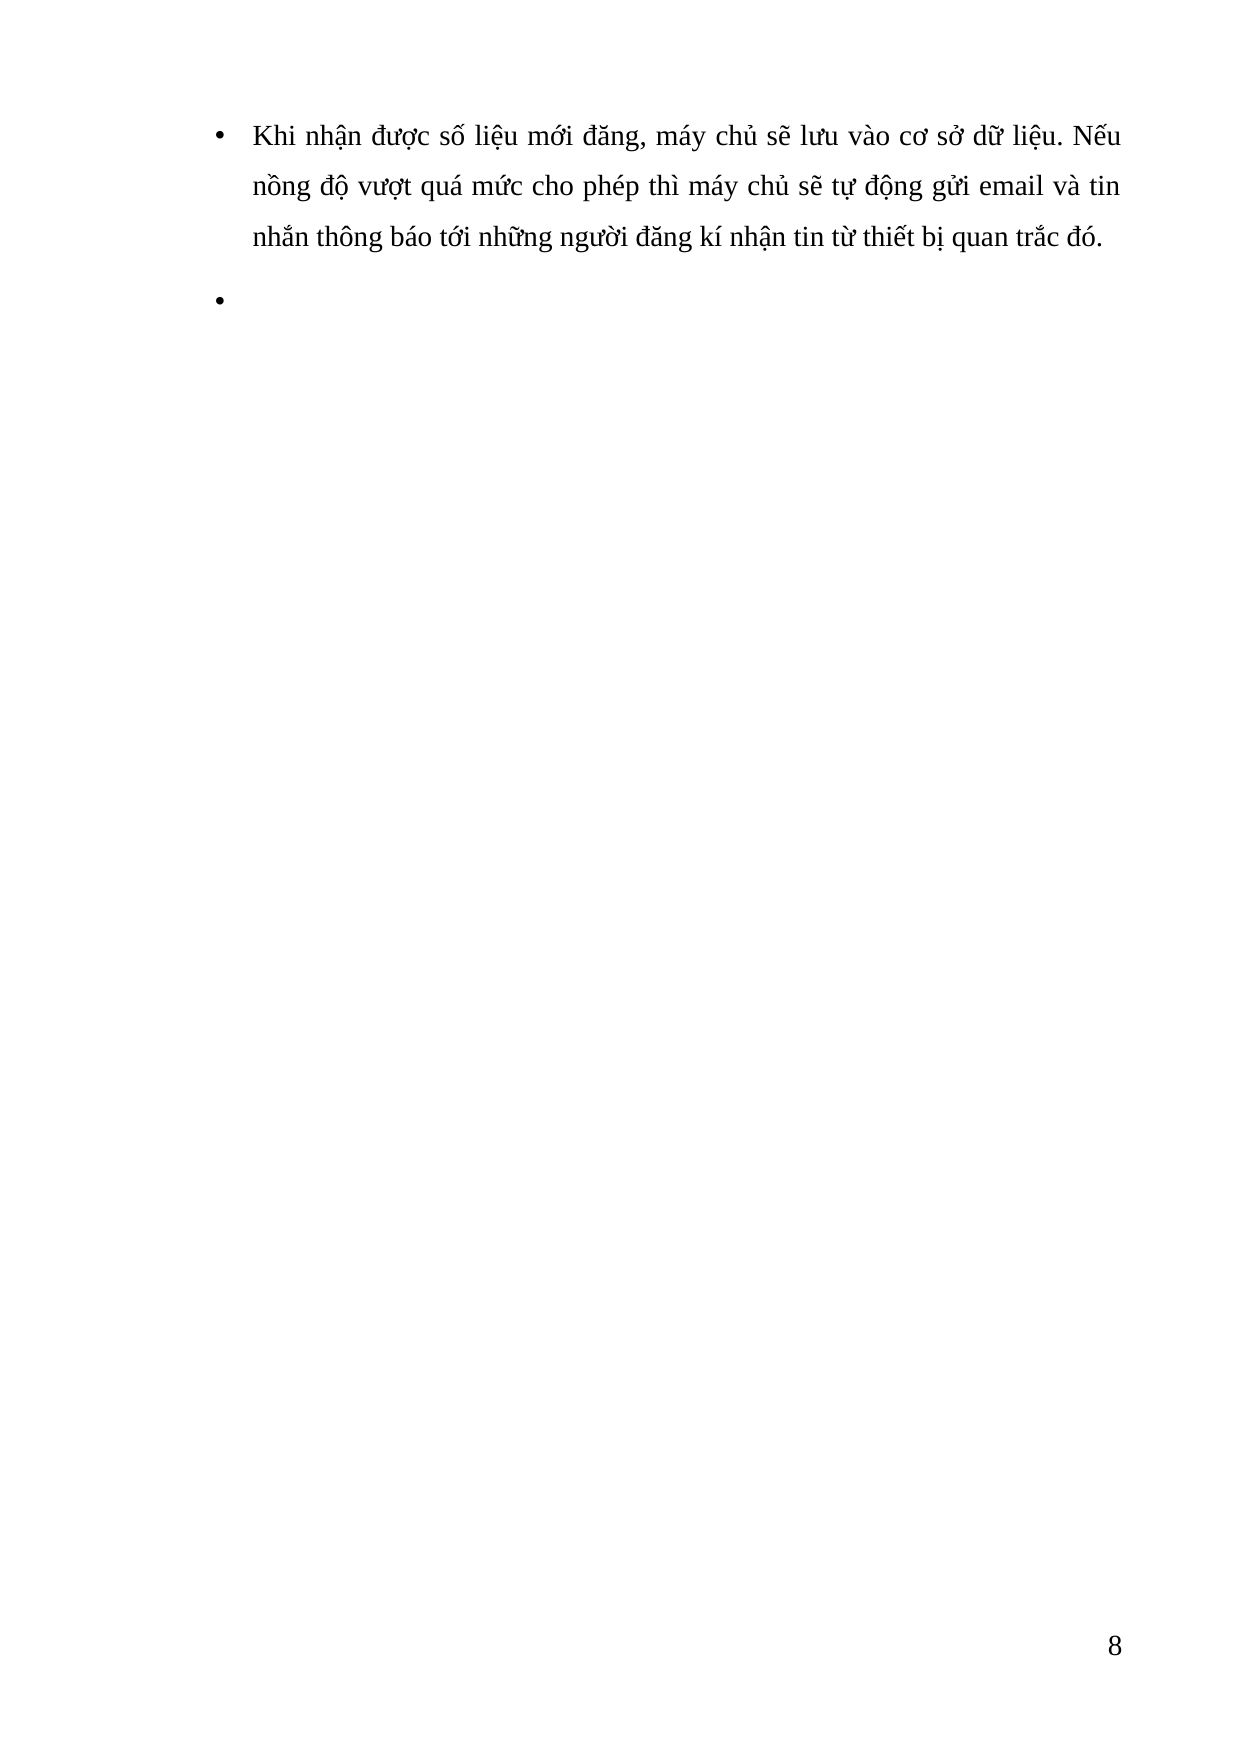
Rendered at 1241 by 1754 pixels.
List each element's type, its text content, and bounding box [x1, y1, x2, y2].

list Khi nhận được số liệu mới đăng, máy chủ sẽ lưu vào cơ sở dữ liệu. Nếu nồng độ vượt quá mức cho phép thì máy chủ sẽ tự động gửi email và tin nhắn thông báo tới những người đăng kí nhận tin từ thiết bị quan trắc đó. [215, 118, 1122, 252]
